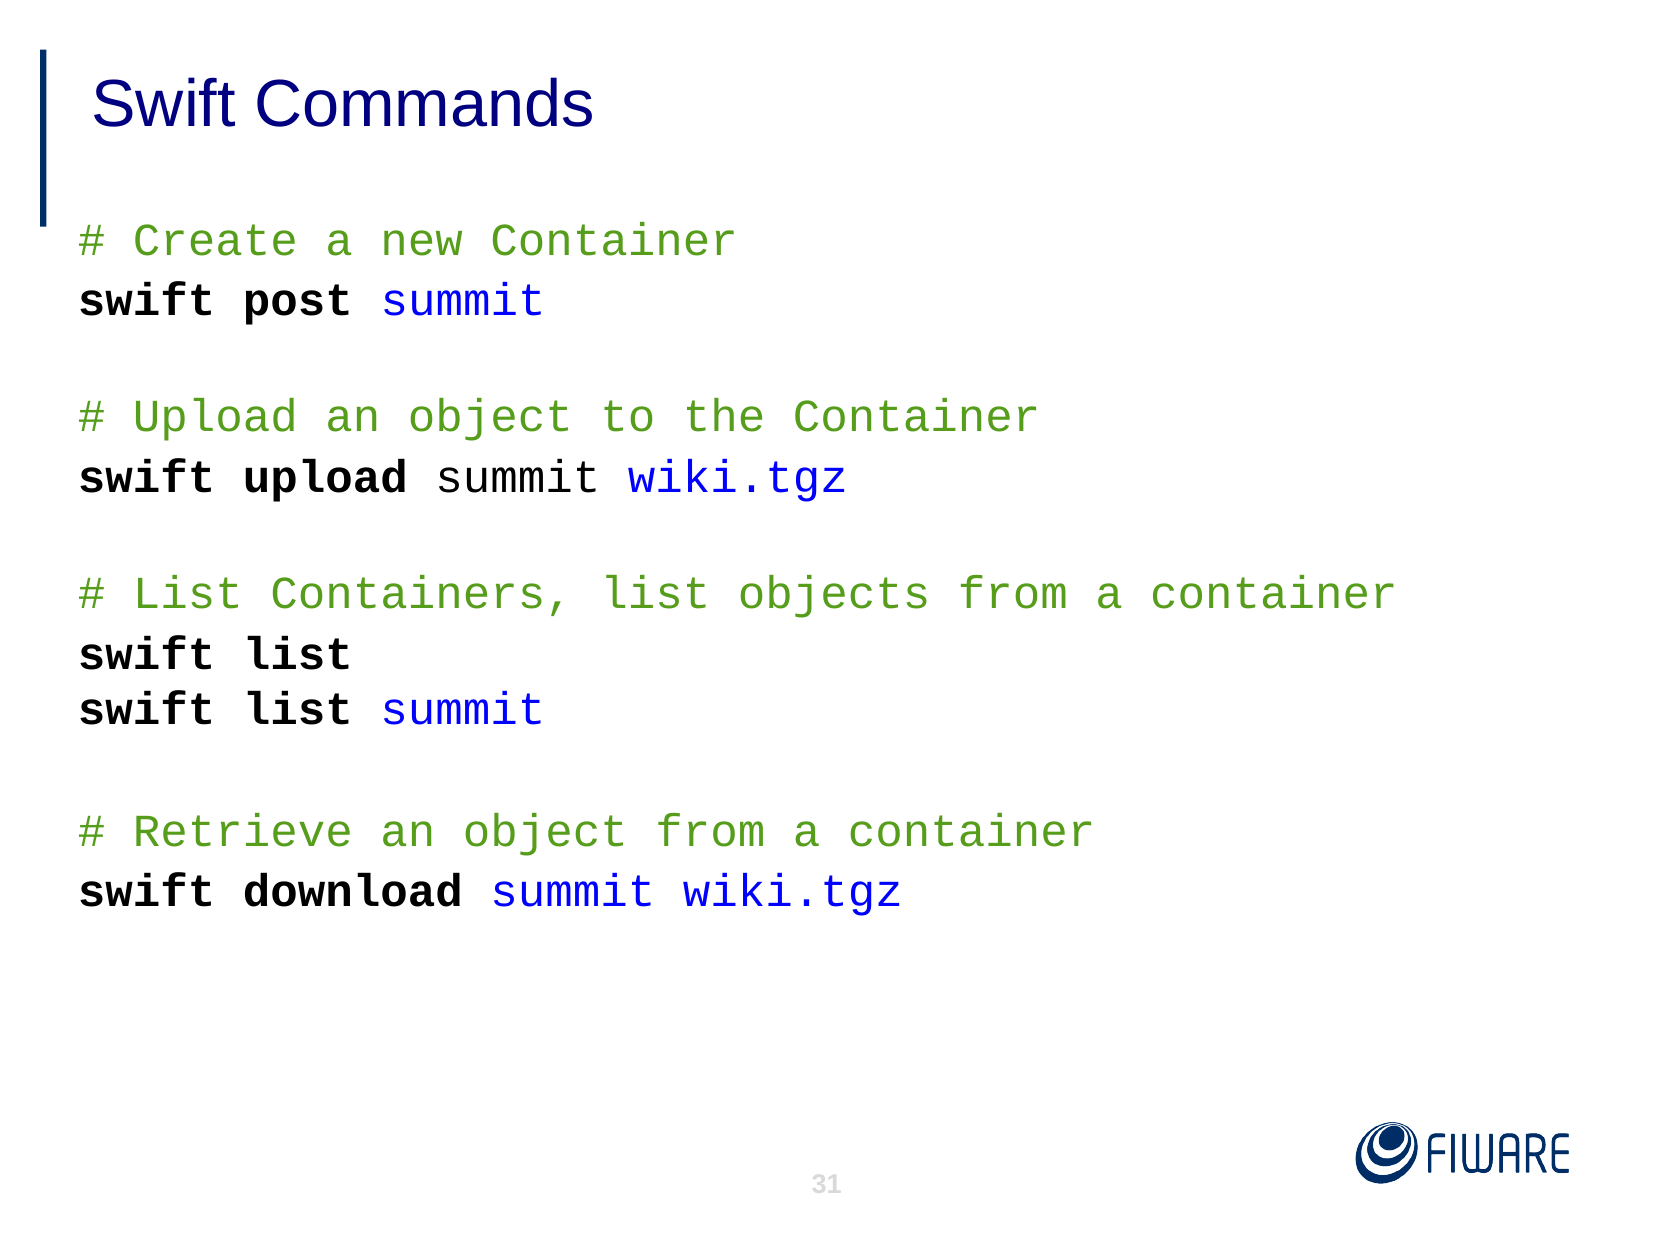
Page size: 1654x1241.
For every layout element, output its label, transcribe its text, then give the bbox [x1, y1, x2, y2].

slide_number [733, 1149, 921, 1216]
title Swift Commands [76, 51, 1408, 209]
text_box # Create a new Container swift post summit # Upload an object to the Container swift upload summit wiki.tgz # List Containers, list objects from a container swift list swift list summit # Retrieve an object from a container swift download summit wiki.tgz [63, 201, 1573, 1040]
picture [1351, 1116, 1575, 1188]
